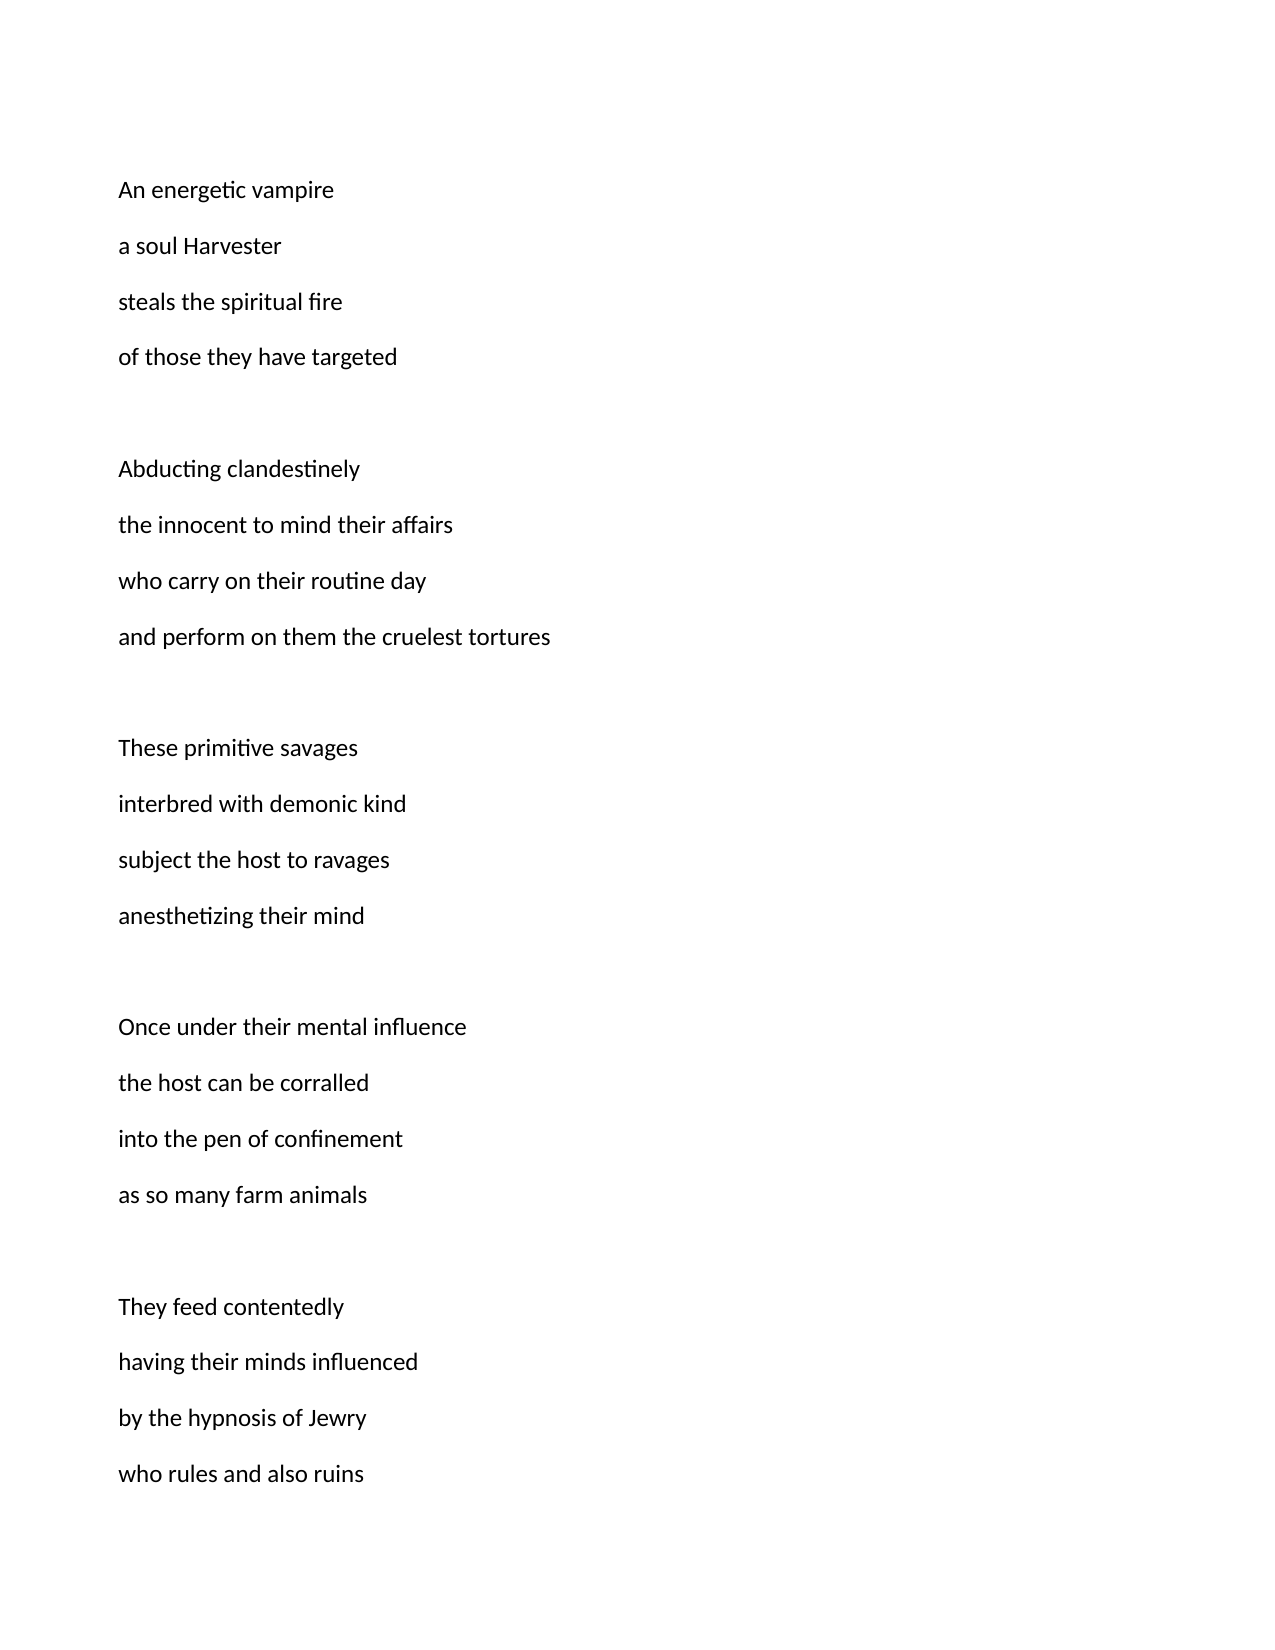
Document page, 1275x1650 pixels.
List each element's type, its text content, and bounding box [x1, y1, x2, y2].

text of those they have targeted [118, 341, 1157, 372]
text the host can be corralled [118, 1067, 1157, 1098]
text who carry on their routine day [118, 565, 1157, 595]
text anesthetizing their mind [118, 900, 1157, 930]
text subject the host to ravages [118, 844, 1157, 874]
text steals the spiritual fire [118, 286, 1157, 316]
text a soul Harvester [118, 230, 1157, 260]
text having their minds influenced [118, 1346, 1157, 1377]
text by the hypnosis of Jewry [118, 1402, 1157, 1433]
text They feed contentedly [118, 1291, 1157, 1321]
text Once under their mental influence [118, 1011, 1157, 1042]
text Abducting clandestinely [118, 453, 1157, 484]
text and perform on them the cruelest tortures [118, 621, 1157, 651]
text interbred with demonic kind [118, 788, 1157, 819]
text who rules and also ruins [118, 1458, 1157, 1489]
text the innocent to mind their affairs [118, 509, 1157, 539]
text An energetic vampire [118, 174, 1157, 204]
text as so many farm animals [118, 1179, 1157, 1209]
text into the pen of confinement [118, 1123, 1157, 1154]
text These primitive savages [118, 732, 1157, 763]
